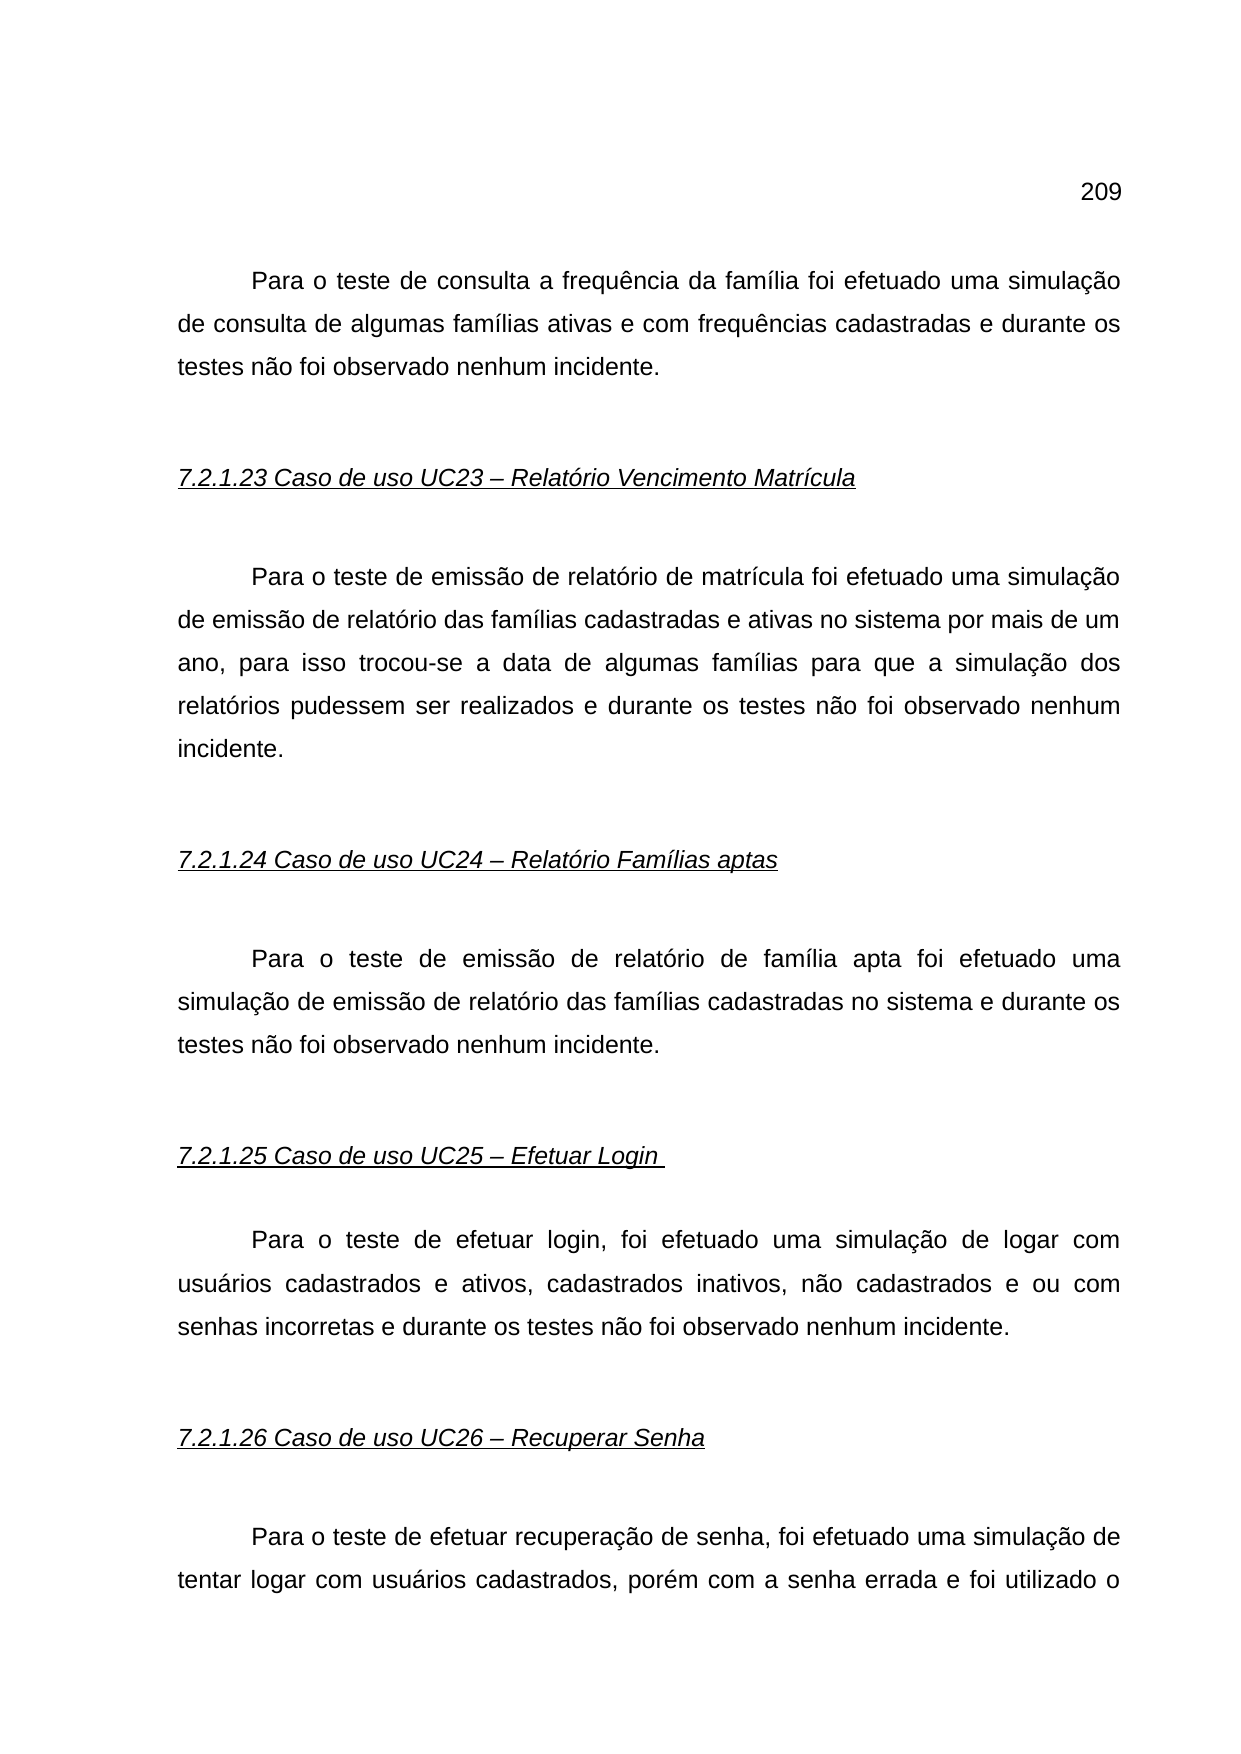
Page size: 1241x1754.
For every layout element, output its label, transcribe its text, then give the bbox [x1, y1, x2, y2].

subtitle 7.2.1.24 Caso de uso UC24 – Relatório Famílias aptas [177, 845, 1122, 874]
subtitle 7.2.1.23 Caso de uso UC23 – Relatório Vencimento Matrícula [177, 463, 1122, 492]
text Para o teste de emissão de relatório de matrícula foi efetuado uma simulação de emissão de relatório das famílias cadastradas e ativas no sistema por mais de um ano, para isso trocou-se a data de algumas famílias para que a simulação dos relatórios pudessem ser realizados e durante os testes não foi observado nenhum incidente. [177, 562, 1122, 763]
subtitle 7.2.1.25 Caso de uso UC25 – Efetuar Login [177, 1141, 1122, 1170]
text Para o teste de consulta a frequência da família foi efetuado uma simulação de consulta de algumas famílias ativas e com frequências cadastradas e durante os testes não foi observado nenhum incidente. [177, 266, 1122, 381]
text Para o teste de emissão de relatório de família apta foi efetuado uma simulação de emissão de relatório das famílias cadastradas no sistema e durante os testes não foi observado nenhum incidente. [177, 944, 1122, 1059]
subtitle 7.2.1.26 Caso de uso UC26 – Recuperar Senha [177, 1423, 1122, 1452]
text Para o teste de efetuar login, foi efetuado uma simulação de logar com usuários cadastrados e ativos, cadastrados inativos, não cadastrados e ou com senhas incorretas e durante os testes não foi observado nenhum incidente. [177, 1226, 1122, 1341]
text Para o teste de efetuar recuperação de senha, foi efetuado uma simulação de tentar logar com usuários cadastrados, porém com a senha errada e foi utilizado o [177, 1521, 1122, 1593]
